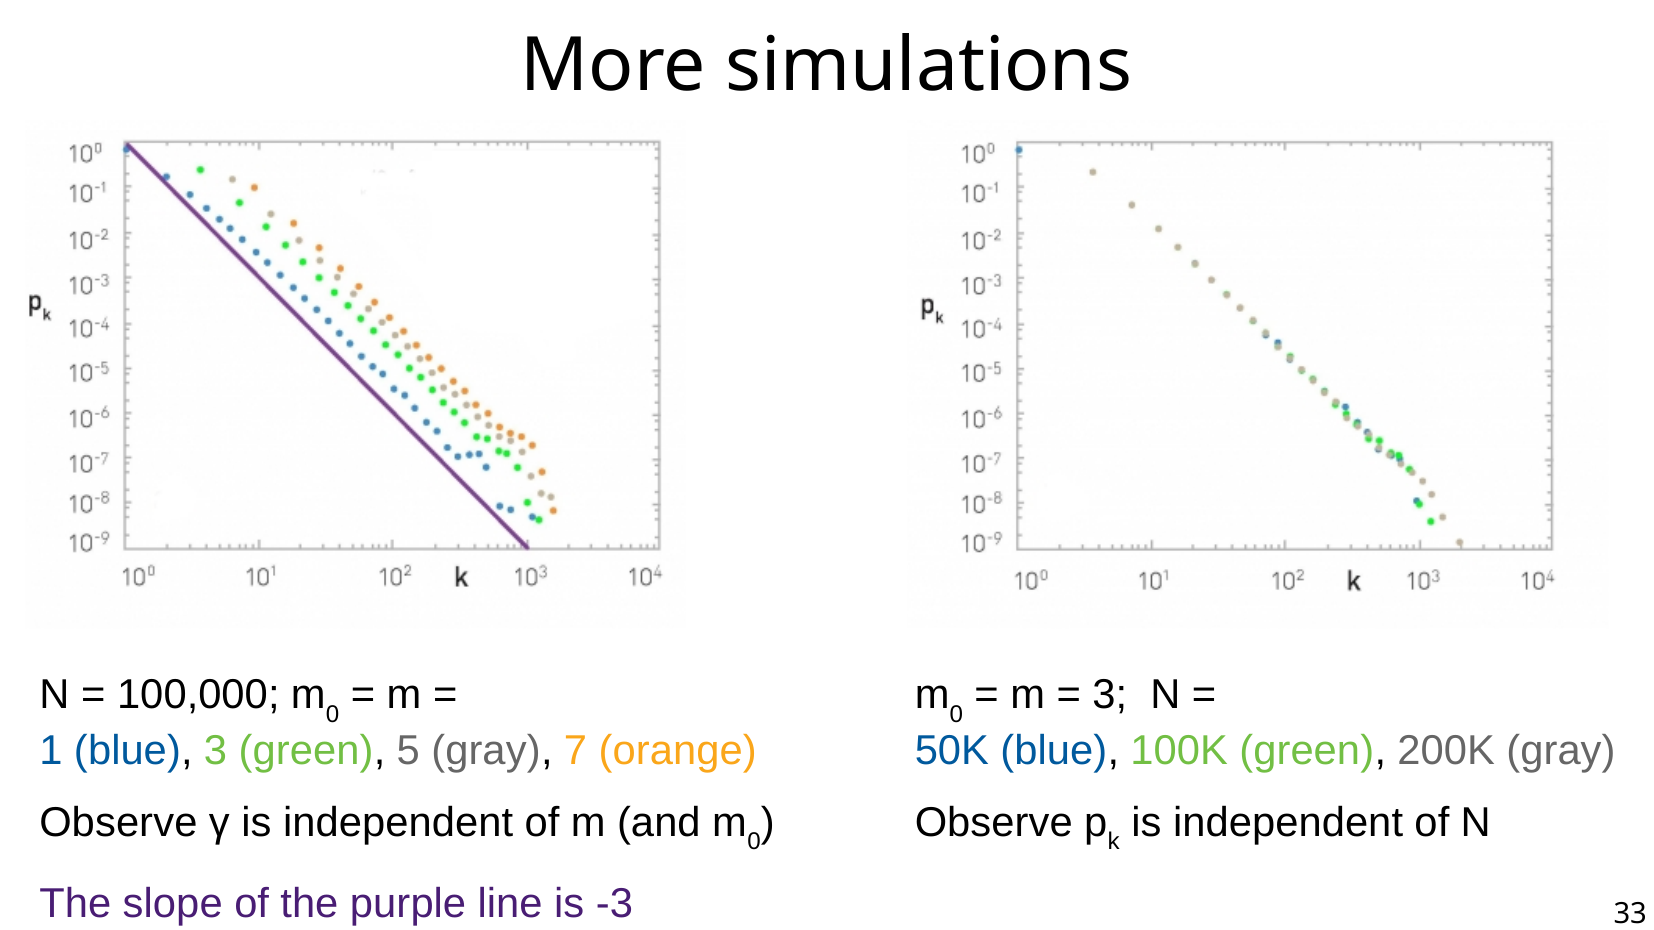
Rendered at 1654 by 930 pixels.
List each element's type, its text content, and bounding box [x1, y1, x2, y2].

text_box m0 = m = 3; N = 50K (blue), 100K (green), 200K (gray) Observe pk is independent of N [900, 663, 1640, 916]
title More simulations [82, 1, 1571, 120]
picture [907, 119, 1609, 629]
text_box N = 100,000; m0 = m = 1 (blue), 3 (green), 5 (gray), 7 (orange) Observe γ is independent of m (and m0) The slope of the purple line is -3 [24, 663, 802, 930]
picture [25, 120, 686, 630]
